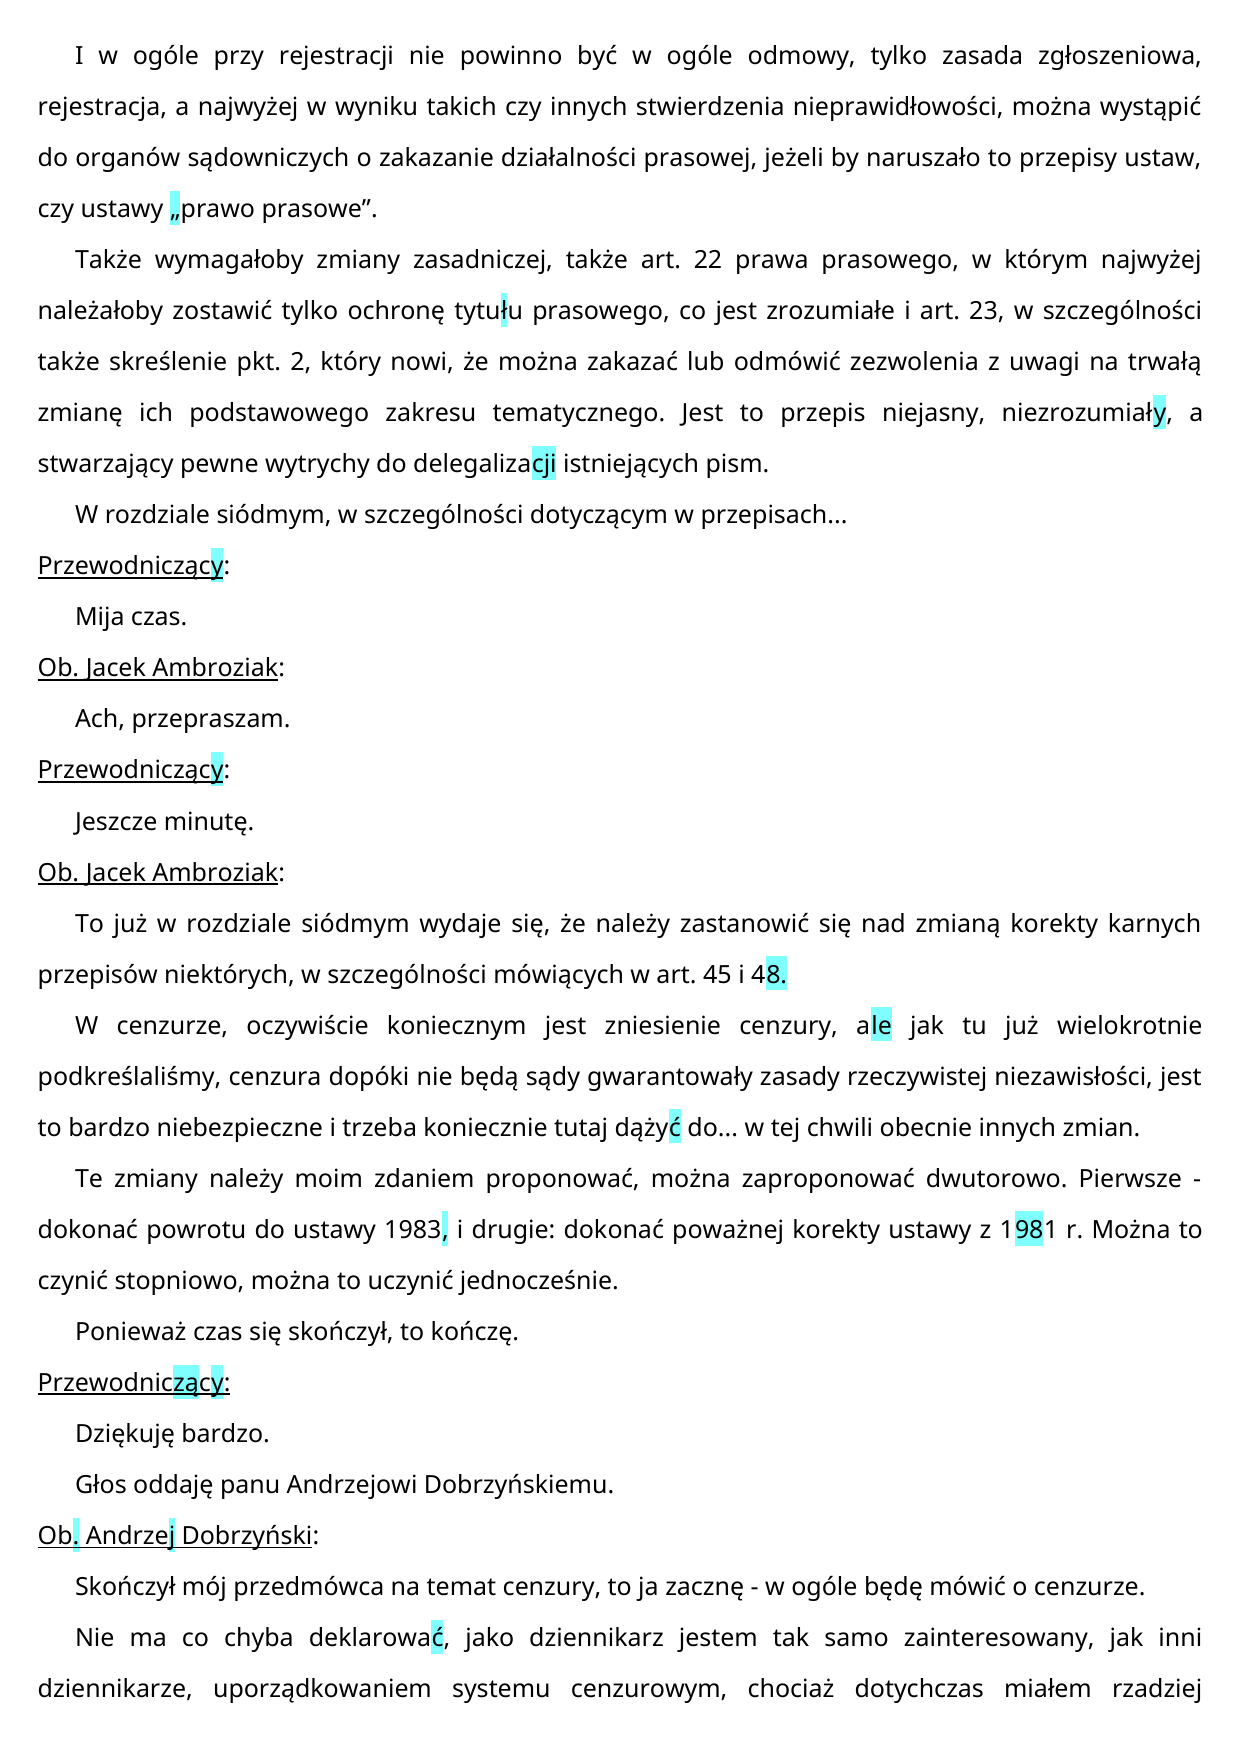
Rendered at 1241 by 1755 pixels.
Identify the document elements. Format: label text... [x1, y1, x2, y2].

text Ob. Jacek Ambroziak: [37, 854, 1203, 888]
text Przewodniczący: [37, 752, 1203, 786]
text Dziękuję bardzo. [37, 1416, 1203, 1450]
text Głos oddaję panu Andrzejowi Dobrzyńskiemu. [37, 1467, 1203, 1501]
text Ponieważ czas się skończył, to kończę. [37, 1313, 1203, 1348]
text Także wymagałoby zmiany zasadniczej, także art. 22 prawa prasowego, w którym najwyżej należałoby zostawić tylko ochronę tytułu prasowego, co jest zrozumiałe i art. 23, w szczególności także skreślenie pkt. 2, który nowi, że można zakazać lub odmówić zezwolenia z uwagi na trwałą zmianę ich podstawowego zakresu tematycznego. Jest to przepis niejasny, niezrozumiały, a stwarzający pewne wytrychy do delegalizacji istniejących pism. [37, 242, 1203, 480]
text Ob. Andrzej Dobrzyński: [37, 1518, 1203, 1552]
text Mija czas. [37, 599, 1203, 633]
text To już w rozdziale siódmym wydaje się, że należy zastanowić się nad zmianą korekty karnych przepisów niektórych, w szczególności mówiących w art. 45 i 48. [37, 905, 1203, 990]
text I w ogóle przy rejestracji nie powinno być w ogóle odmowy, tylko zasada zgłoszeniowa, rejestracja, a najwyżej w wyniku takich czy innych stwierdzenia nieprawidłowości, można wystąpić do organów sądowniczych o zakazanie działalności prasowej, jeżeli by naruszało to przepisy ustaw, czy ustawy „prawo prasowe”. [37, 37, 1203, 225]
text W rozdziale siódmym, w szczególności dotyczącym w przepisach... [37, 497, 1203, 531]
text Ob. Jacek Ambroziak: [37, 650, 1203, 684]
text Te zmiany należy moim zdaniem proponować, można zaproponować dwutorowo. Pierwsze - dokonać powrotu do ustawy 1983, i drugie: dokonać poważnej korekty ustawy z 1981 r. Można to czynić stopniowo, można to uczynić jednocześnie. [37, 1160, 1203, 1297]
text Ach, przepraszam. [37, 701, 1203, 735]
text Nie ma co chyba deklarować, jako dziennikarz jestem tak samo zainteresowany, jak inni dziennikarze, uporządkowaniem systemu cenzurowym, chociaż dotychczas miałem rzadziej [37, 1620, 1203, 1705]
text Przewodniczący: [37, 1364, 1203, 1399]
text Skończył mój przedmówca na temat cenzury, to ja zacznę - w ogóle będę mówić o cenzurze. [37, 1569, 1203, 1603]
text Jeszcze minutę. [37, 803, 1203, 837]
text W cenzurze, oczywiście koniecznym jest zniesienie cenzury, ale jak tu już wielokrotnie podkreślaliśmy, cenzura dopóki nie będą sądy gwarantowały zasady rzeczywistej niezawisłości, jest to bardzo niebezpieczne i trzeba koniecznie tutaj dążyć do... w tej chwili obecnie innych zmian. [37, 1007, 1203, 1143]
text Przewodniczący: [37, 548, 1203, 582]
